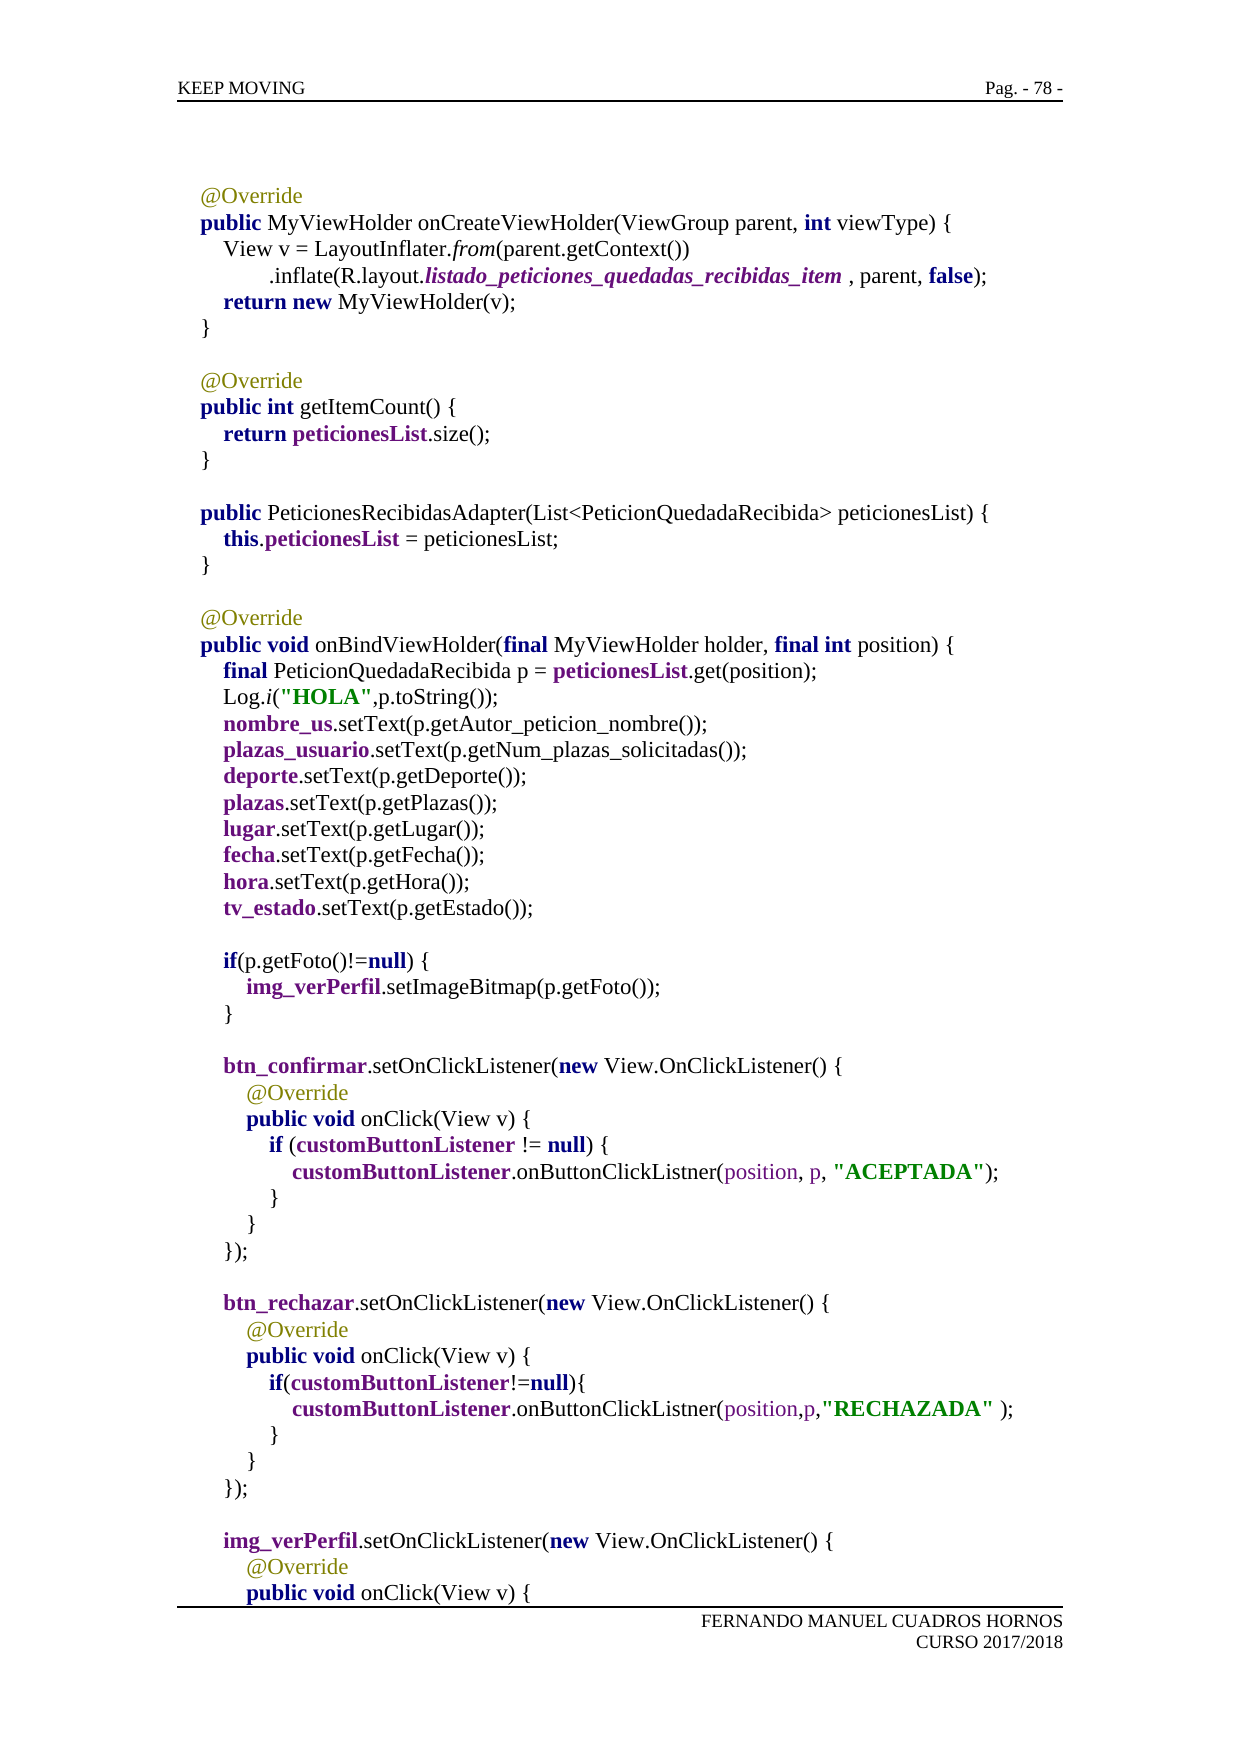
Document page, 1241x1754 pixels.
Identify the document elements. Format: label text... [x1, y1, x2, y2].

text @Override public MyViewHolder onCreateViewHolder(ViewGroup parent, int viewType) { View v = LayoutInflater.from(parent.getContext()) .inflate(R.layout.listado_peticiones_quedadas_recibidas_item , parent, false); return new MyViewHolder(v); } @Override public int getItemCount() { return peticionesList.size(); } public PeticionesRecibidasAdapter(List<PeticionQuedadaRecibida> peticionesList) { this.peticionesList = peticionesList; } @Override public void onBindViewHolder(final MyViewHolder holder, final int position) { final PeticionQuedadaRecibida p = peticionesList.get(position); Log.i("HOLA",p.toString()); nombre_us.setText(p.getAutor_peticion_nombre()); plazas_usuario.setText(p.getNum_plazas_solicitadas()); deporte.setText(p.getDeporte()); plazas.setText(p.getPlazas()); lugar.setText(p.getLugar()); fecha.setText(p.getFecha()); hora.setText(p.getHora()); tv_estado.setText(p.getEstado()); if(p.getFoto()!=null) { img_verPerfil.setImageBitmap(p.getFoto()); } btn_confirmar.setOnClickListener(new View.OnClickListener() { @Override public void onClick(View v) { if (customButtonListener != null) { customButtonListener.onButtonClickListner(position, p, "ACEPTADA"); } } }); btn_rechazar.setOnClickListener(new View.OnClickListener() { @Override public void onClick(View v) { if(customButtonListener!=null){ customButtonListener.onButtonClickListner(position,p,"RECHAZADA" ); } } }); img_verPerfil.setOnClickListener(new View.OnClickListener() { @Override public void onClick(View v) { [177, 130, 1063, 1606]
